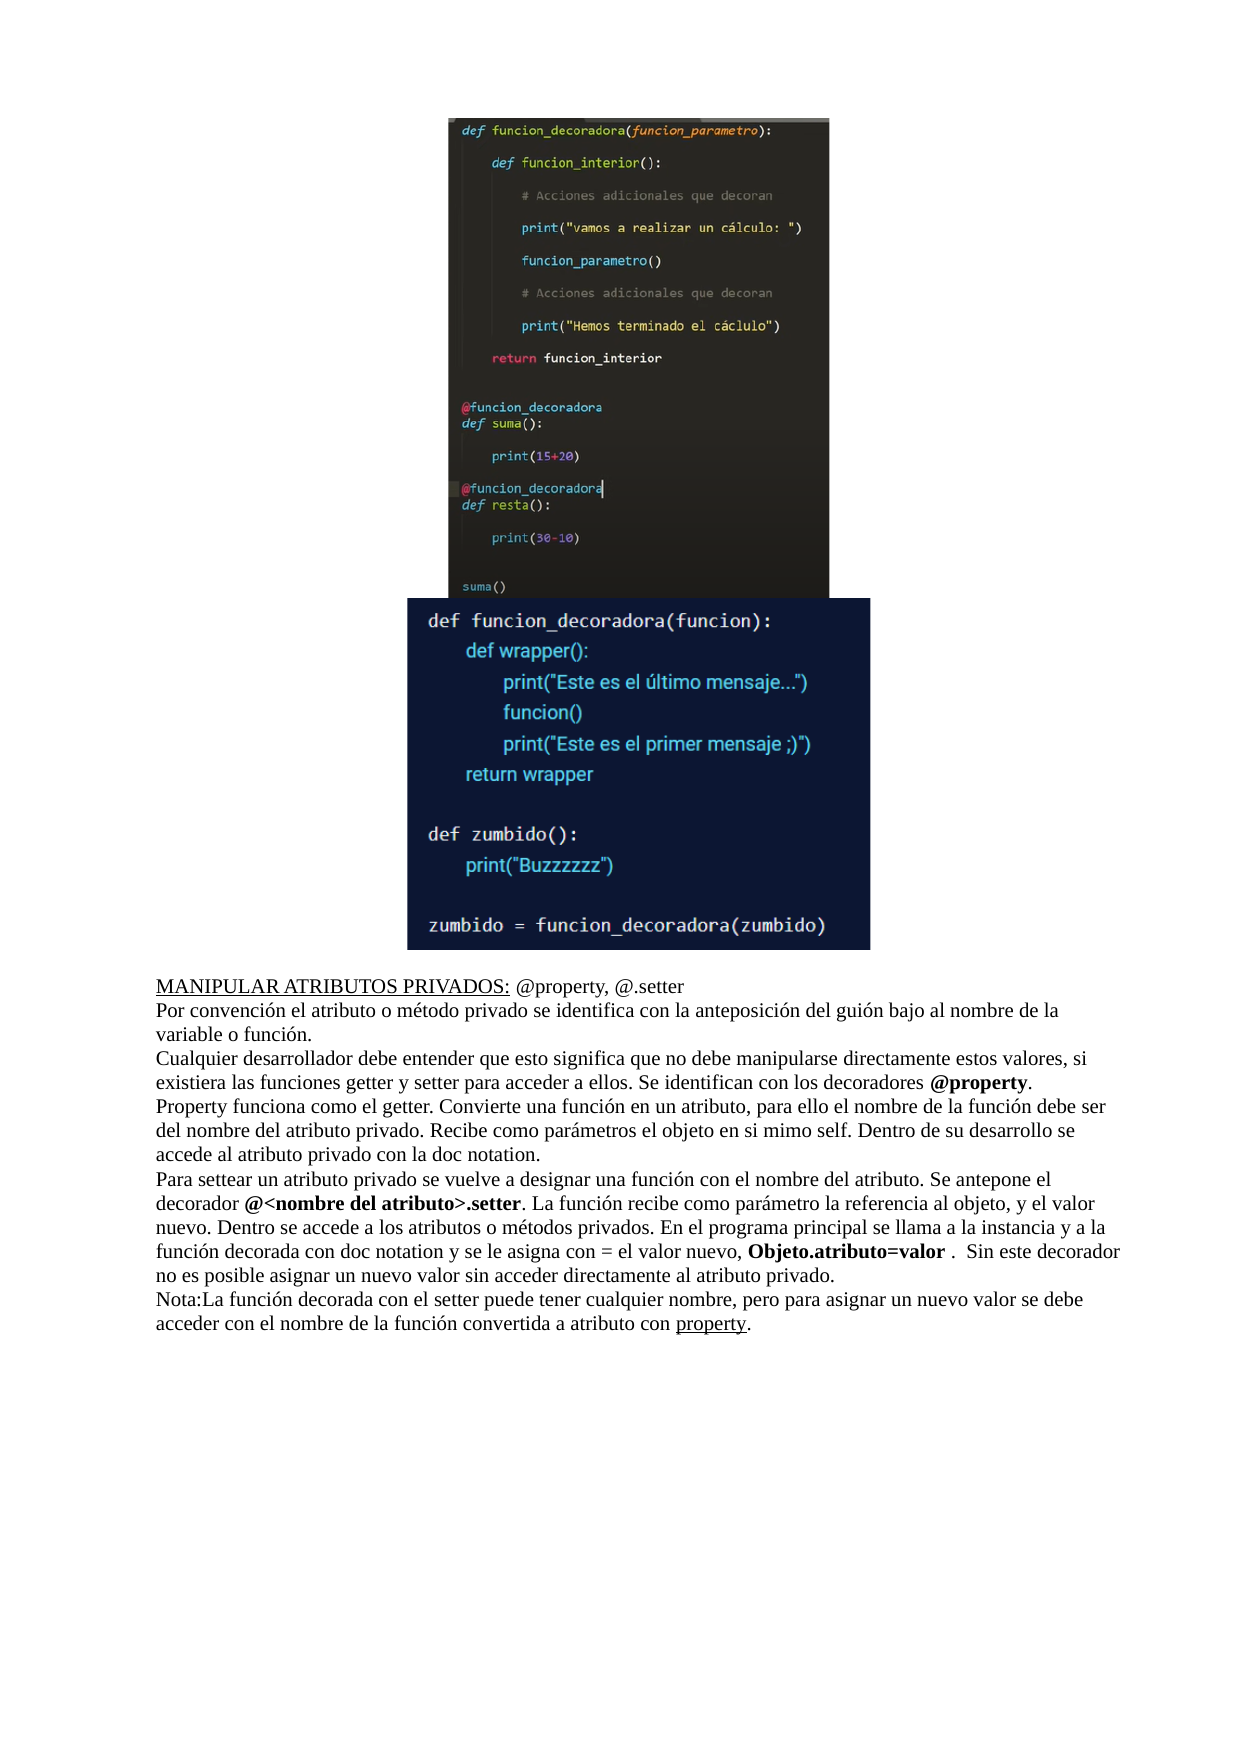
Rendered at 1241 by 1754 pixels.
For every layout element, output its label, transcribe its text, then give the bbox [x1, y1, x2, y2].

text Por convención el atributo o método privado se identifica con la anteposición del guión bajo al nombre de la variable o función. [156, 998, 1122, 1046]
text Cualquier desarrollador debe entender que esto significa que no debe manipularse directamente estos valores, si existiera las funciones getter y setter para acceder a ellos. Se identifican con los decoradores @property. [156, 1046, 1122, 1094]
text Para settear un atributo privado se vuelve a designar una función con el nombre del atributo. Se antepone el decorador @<nombre del atributo>.setter. La función recibe como parámetro la referencia al objeto, y el valor nuevo. Dentro se accede a los atributos o métodos privados. En el programa principal se llama a la instancia y a la función decorada con doc notation y se le asigna con = el valor nuevo, Objeto.atributo=valor . Sin este decorador no es posible asignar un nuevo valor sin acceder directamente al atributo privado. [156, 1166, 1122, 1287]
text Property funciona como el getter. Convierte una función en un atributo, para ello el nombre de la función debe ser del nombre del atributo privado. Recibe como parámetros el objeto en si mimo self. Dentro de su desarrollo se accede al atributo privado con la doc notation. [156, 1094, 1122, 1166]
text Nota:La función decorada con el setter puede tener cualquier nombre, pero para asignar un nuevo valor se debe acceder con el nombre de la función convertida a atributo con property. [156, 1287, 1122, 1335]
text MANIPULAR ATRIBUTOS PRIVADOS: @property, @.setter [156, 974, 1122, 998]
